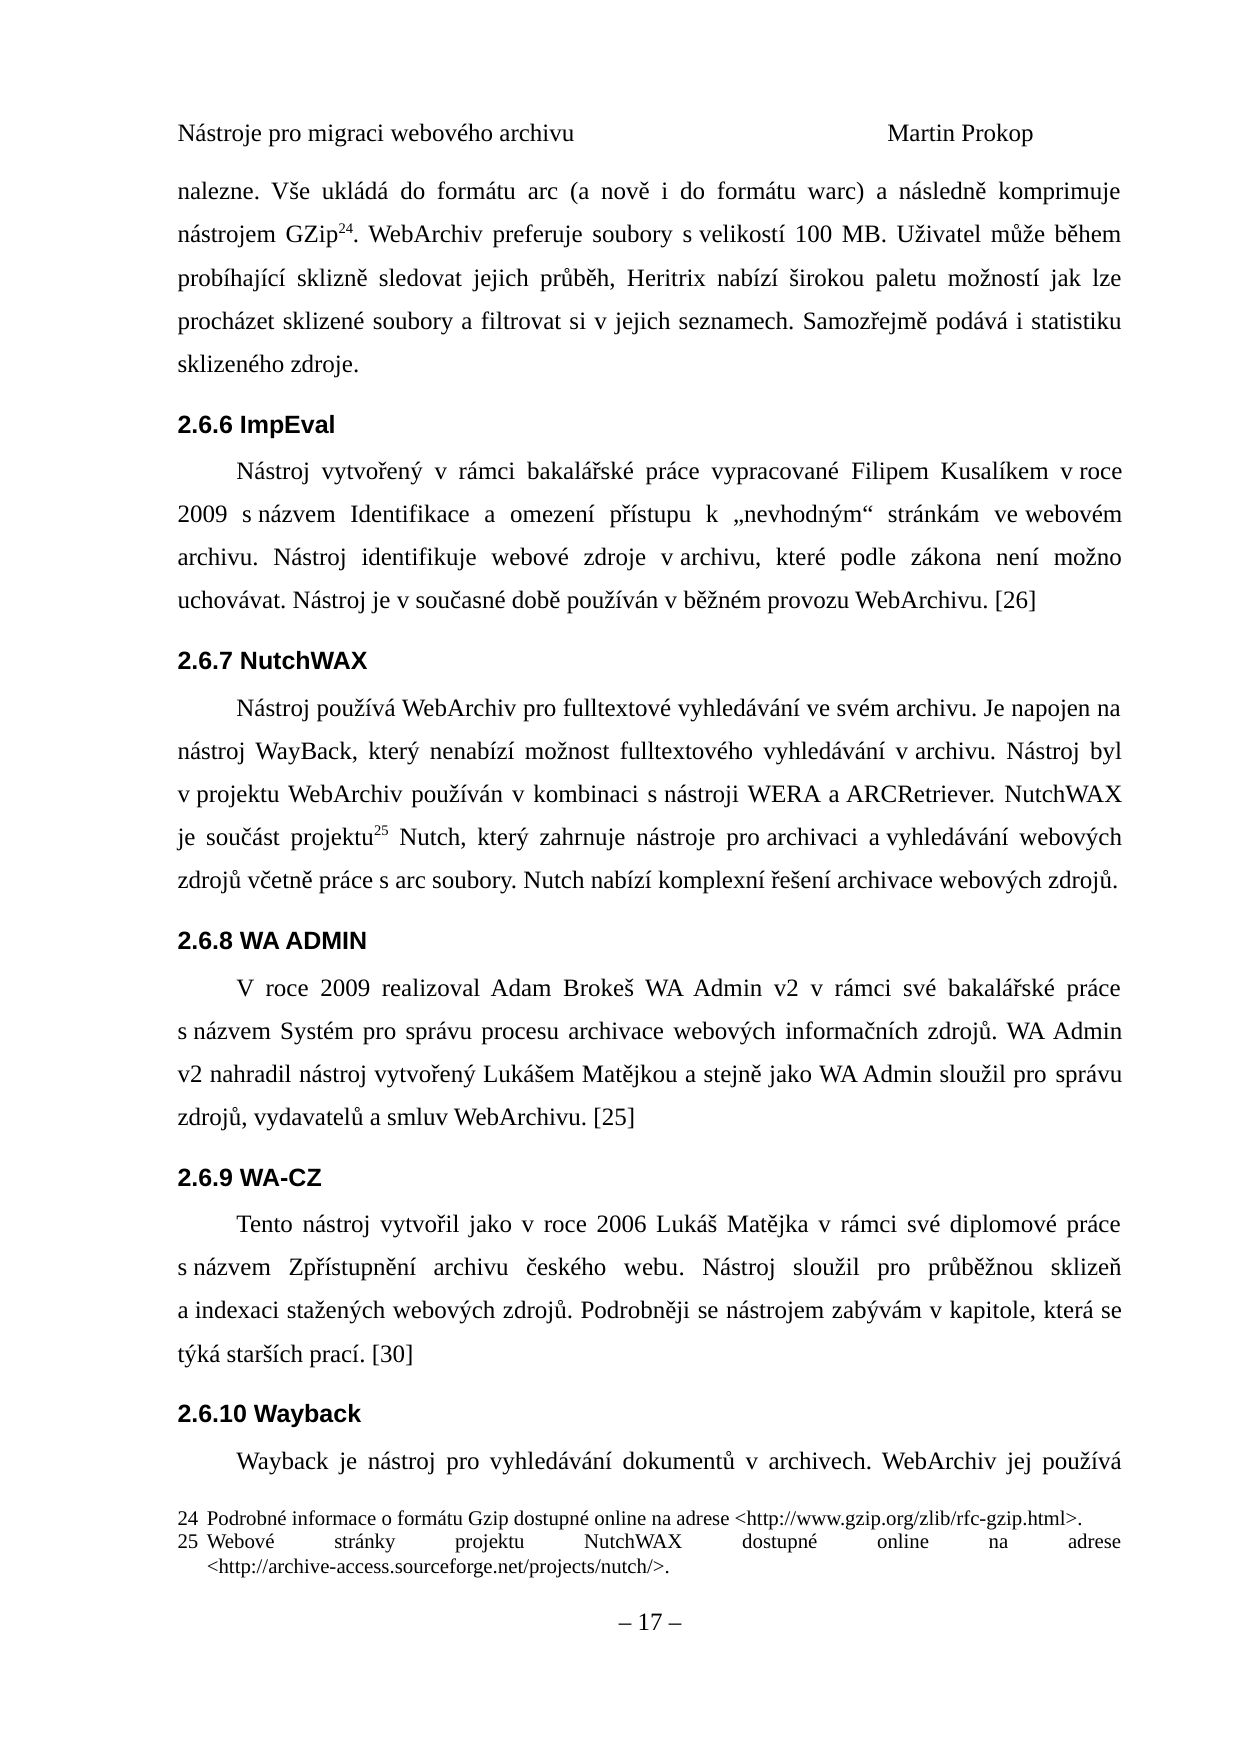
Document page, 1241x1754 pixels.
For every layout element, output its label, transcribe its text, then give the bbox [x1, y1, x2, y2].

text Wayback je nástroj pro vyhledávání dokumentů v archivech. WebArchiv jej používá [177, 1446, 1122, 1475]
subtitle 2.6.9 WA-CZ [177, 1163, 1122, 1192]
text Nástroj vytvořený v rámci bakalářské práce vypracované Filipem Kusalíkem v roce 2009 s názvem Identifikace a omezení přístupu k „nevhodným“ stránkám ve webovém archivu. Nástroj identifikuje webové zdroje v archivu, které podle zákona není možno uchovávat. Nástroj je v současné době používán v běžném provozu WebArchivu. [26] [177, 456, 1122, 614]
subtitle 2.6.7 NutchWAX [177, 646, 1122, 675]
text Podrobné informace o formátu Gzip dostupné online na adrese <http://www.gzip.org/zlib/rfc-gzip.html>. [177, 1505, 1122, 1529]
subtitle 2.6.10 Wayback [177, 1399, 1122, 1428]
subtitle 2.6.8 WA ADMIN [177, 926, 1122, 955]
subtitle 2.6.6 ImpEval [177, 410, 1122, 438]
text V roce 2009 realizoval Adam Brokeš WA Admin v2 v rámci své bakalářské práce s názvem Systém pro správu procesu archivace webových informačních zdrojů. WA Admin v2 nahradil nástroj vytvořený Lukášem Matějkou a stejně jako WA Admin sloužil pro správu zdrojů, vydavatelů a smluv WebArchivu. [25] [177, 973, 1122, 1131]
text Webové stránky projektu NutchWAX dostupné online na adrese <http://archive-access.sourceforge.net/projects/nutch/>. [177, 1529, 1122, 1578]
text Nástroj používá WebArchiv pro fulltextové vyhledávání ve svém archivu. Je napojen na nástroj WayBack, který nenabízí možnost fulltextového vyhledávání v archivu. Nástroj byl v projektu WebArchiv používán v kombinaci s nástroji WERA a ARCRetriever. NutchWAX je součást projektu Nutch, který zahrnuje nástroje pro archivaci a vyhledávání webových zdrojů včetně práce s arc soubory. Nutch nabízí komplexní řešení archivace webových zdrojů. [177, 693, 1122, 894]
text nalezne. Vše ukládá do formátu arc (a nově i do formátu warc) a následně komprimuje nástrojem GZip. WebArchiv preferuje soubory s velikostí 100 MB. Uživatel může během probíhající sklizně sledovat jejich průběh, Heritrix nabízí širokou paletu možností jak lze procházet sklizené soubory a filtrovat si v jejich seznamech. Samozřejmě podává i statistiku sklizeného zdroje. [177, 176, 1122, 378]
text Tento nástroj vytvořil jako v roce 2006 Lukáš Matějka v rámci své diplomové práce s názvem Zpřístupnění archivu českého webu. Nástroj sloužil pro průběžnou sklizeň a indexaci stažených webových zdrojů. Podrobněji se nástrojem zabývám v kapitole, která se týká starších prací. [30] [177, 1209, 1122, 1367]
